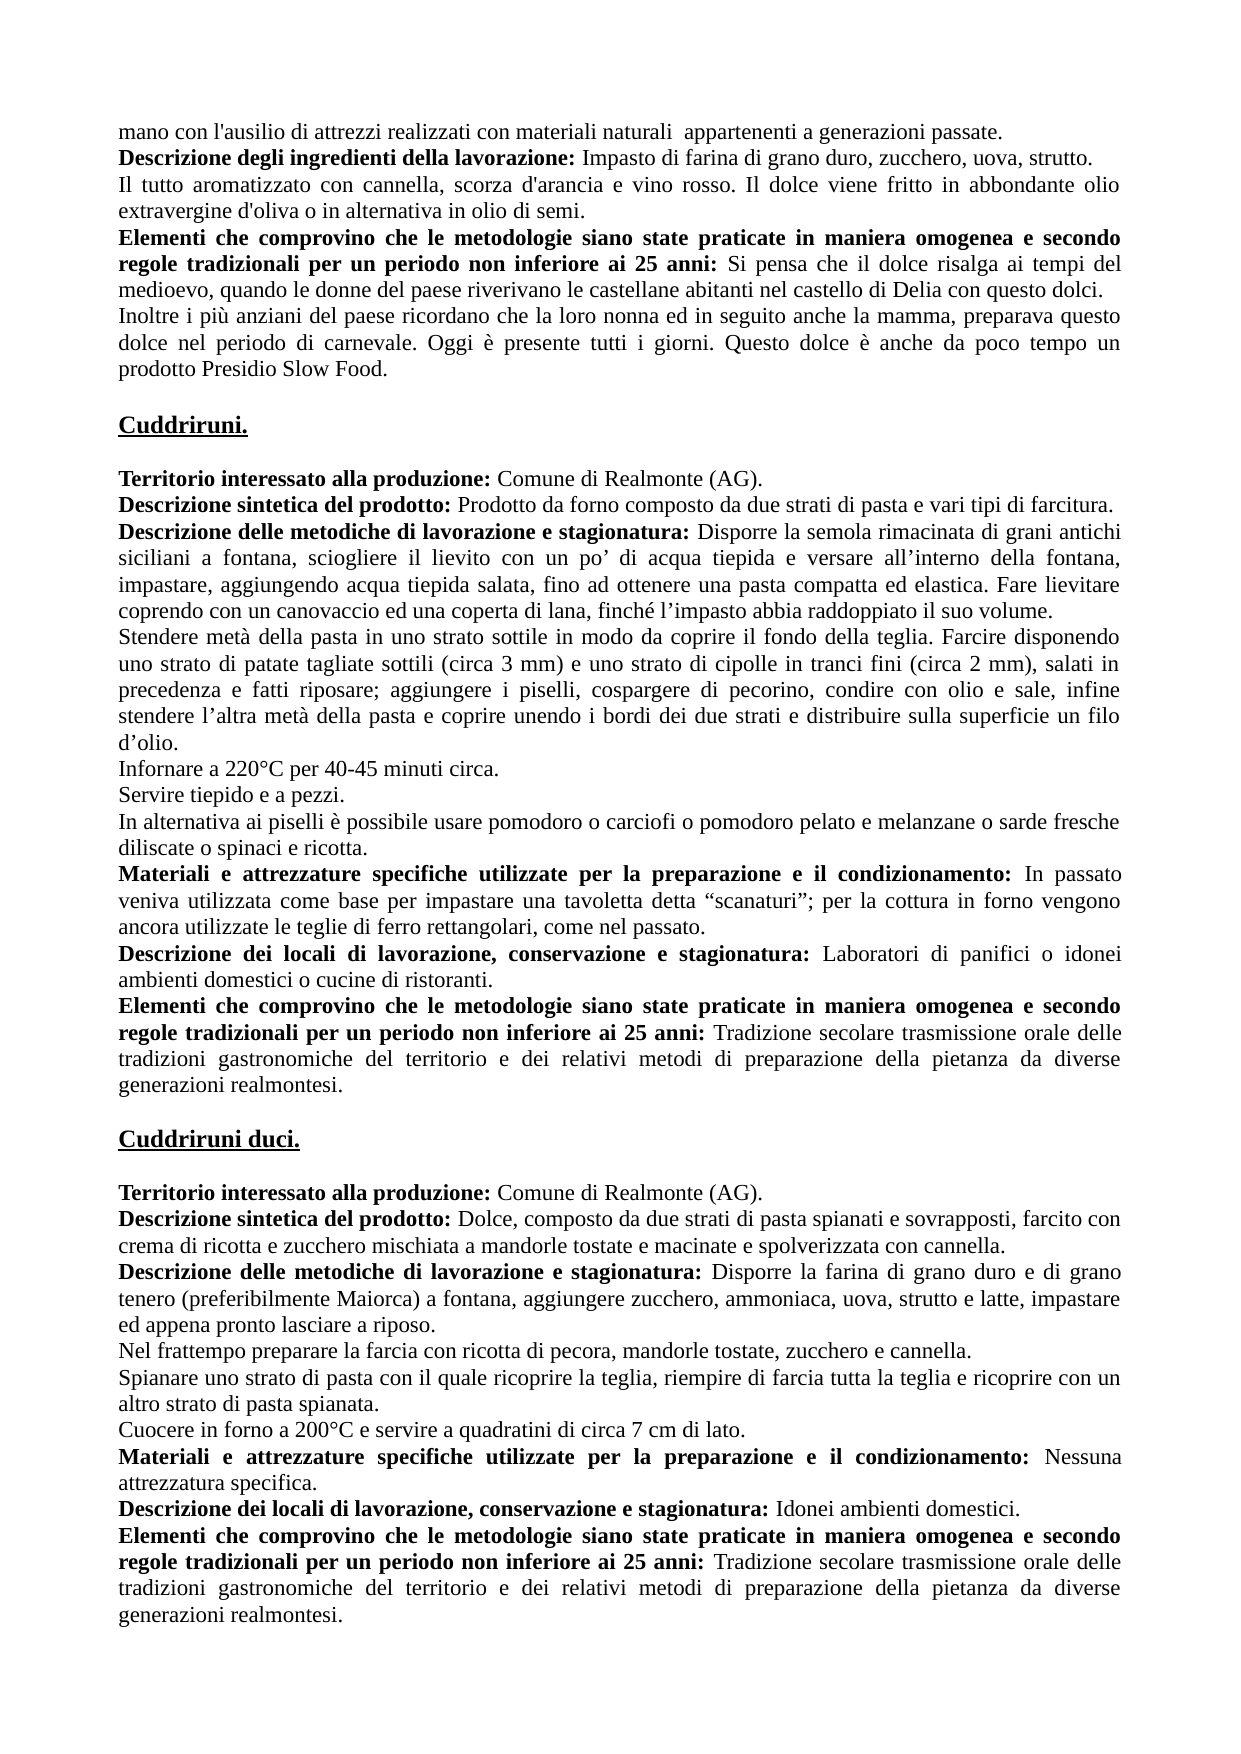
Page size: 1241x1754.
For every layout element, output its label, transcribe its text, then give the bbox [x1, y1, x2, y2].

text Nel frattempo preparare la farcia con ricotta di pecora, mandorle tostate, zucchero e cannella. [118, 1337, 1122, 1364]
text Descrizione delle metodiche di lavorazione e stagionatura: Disporre la semola rimacinata di grani antichi siciliani a fontana, sciogliere il lievito con un po’ di acqua tiepida e versare all’interno della fontana, impastare, aggiungendo acqua tiepida salata, fino ad ottenere una pasta compatta ed elastica. Fare lievitare coprendo con un canovaccio ed una coperta di lana, finché l’impasto abbia raddoppiato il suo volume. [118, 518, 1122, 623]
text Stendere metà della pasta in uno strato sottile in modo da coprire il fondo della teglia. Farcire disponendo uno strato di patate tagliate sottili (circa 3 mm) e uno strato di cipolle in tranci fini (circa 2 mm), salati in precedenza e fatti riposare; aggiungere i piselli, cospargere di pecorino, condire con olio e sale, infine stendere l’altra metà della pasta e coprire unendo i bordi dei due strati e distribuire sulla superficie un filo d’olio. [118, 623, 1122, 755]
text Cuddriruni. [118, 410, 1122, 439]
text Descrizione dei locali di lavorazione, conservazione e stagionatura: Idonei ambienti domestici. [118, 1495, 1122, 1522]
text Territorio interessato alla produzione: Comune di Realmonte (AG). [118, 1179, 1122, 1206]
text Spianare uno strato di pasta con il quale ricoprire la teglia, riempire di farcia tutta la teglia e ricoprire con un altro strato di pasta spianata. [118, 1364, 1122, 1416]
text Territorio interessato alla produzione: Comune di Realmonte (AG). [118, 465, 1122, 492]
text In alternativa ai piselli è possibile usare pomodoro o carciofi o pomodoro pelato e melanzane o sarde fresche diliscate o spinaci e ricotta. [118, 808, 1122, 861]
text Il tutto aromatizzato con cannella, scorza d'arancia e vino rosso. Il dolce viene fritto in abbondante olio extravergine d'oliva o in alternativa in olio di semi. [118, 171, 1122, 223]
text Cuddriruni duci. [118, 1124, 1122, 1153]
text Descrizione sintetica del prodotto: Prodotto da forno composto da due strati di pasta e vari tipi di farcitura. [118, 492, 1122, 518]
text Servire tiepido e a pezzi. [118, 781, 1122, 808]
text Descrizione sintetica del prodotto: Dolce, composto da due strati di pasta spianati e sovrapposti, farcito con crema di ricotta e zucchero mischiata a mandorle tostate e macinate e spolverizzata con cannella. [118, 1206, 1122, 1258]
text Materiali e attrezzature specifiche utilizzate per la preparazione e il condizionamento: In passato veniva utilizzata come base per impastare una tavoletta detta “scanaturi”; per la cottura in forno vengono ancora utilizzate le teglie di ferro rettangolari, come nel passato. [118, 861, 1122, 939]
text Elementi che comprovino che le metodologie siano state praticate in maniera omogenea e secondo regole tradizionali per un periodo non inferiore ai 25 anni: Tradizione secolare trasmissione orale delle tradizioni gastronomiche del territorio e dei relativi metodi di preparazione della pietanza da diverse generazioni realmontesi. [118, 992, 1122, 1098]
text Descrizione dei locali di lavorazione, conservazione e stagionatura: Laboratori di panifici o idonei ambienti domestici o cucine di ristoranti. [118, 939, 1122, 992]
text Cuocere in forno a 200°C e servire a quadratini di circa 7 cm di lato. [118, 1416, 1122, 1443]
text Materiali e attrezzature specifiche utilizzate per la preparazione e il condizionamento: Nessuna attrezzatura specifica. [118, 1443, 1122, 1495]
text Inoltre i più anziani del paese ricordano che la loro nonna ed in seguito anche la mamma, preparava questo dolce nel periodo di carnevale. Oggi è presente tutti i giorni. Questo dolce è anche da poco tempo un prodotto Presidio Slow Food. [118, 303, 1122, 382]
text Infornare a 220°C per 40-45 minuti circa. [118, 755, 1122, 781]
text Descrizione degli ingredienti della lavorazione: Impasto di farina di grano duro, zucchero, uova, strutto. [118, 144, 1122, 171]
text mano con l'ausilio di attrezzi realizzati con materiali naturali appartenenti a generazioni passate. [118, 118, 1122, 144]
text Descrizione delle metodiche di lavorazione e stagionatura: Disporre la farina di grano duro e di grano tenero (preferibilmente Maiorca) a fontana, aggiungere zucchero, ammoniaca, uova, strutto e latte, impastare ed appena pronto lasciare a riposo. [118, 1258, 1122, 1337]
text Elementi che comprovino che le metodologie siano state praticate in maniera omogenea e secondo regole tradizionali per un periodo non inferiore ai 25 anni: Si pensa che il dolce risalga ai tempi del medioevo, quando le donne del paese riverivano le castellane abitanti nel castello di Delia con questo dolci. [118, 223, 1122, 303]
text Elementi che comprovino che le metodologie siano state praticate in maniera omogenea e secondo regole tradizionali per un periodo non inferiore ai 25 anni: Tradizione secolare trasmissione orale delle tradizioni gastronomiche del territorio e dei relativi metodi di preparazione della pietanza da diverse generazioni realmontesi. [118, 1522, 1122, 1627]
